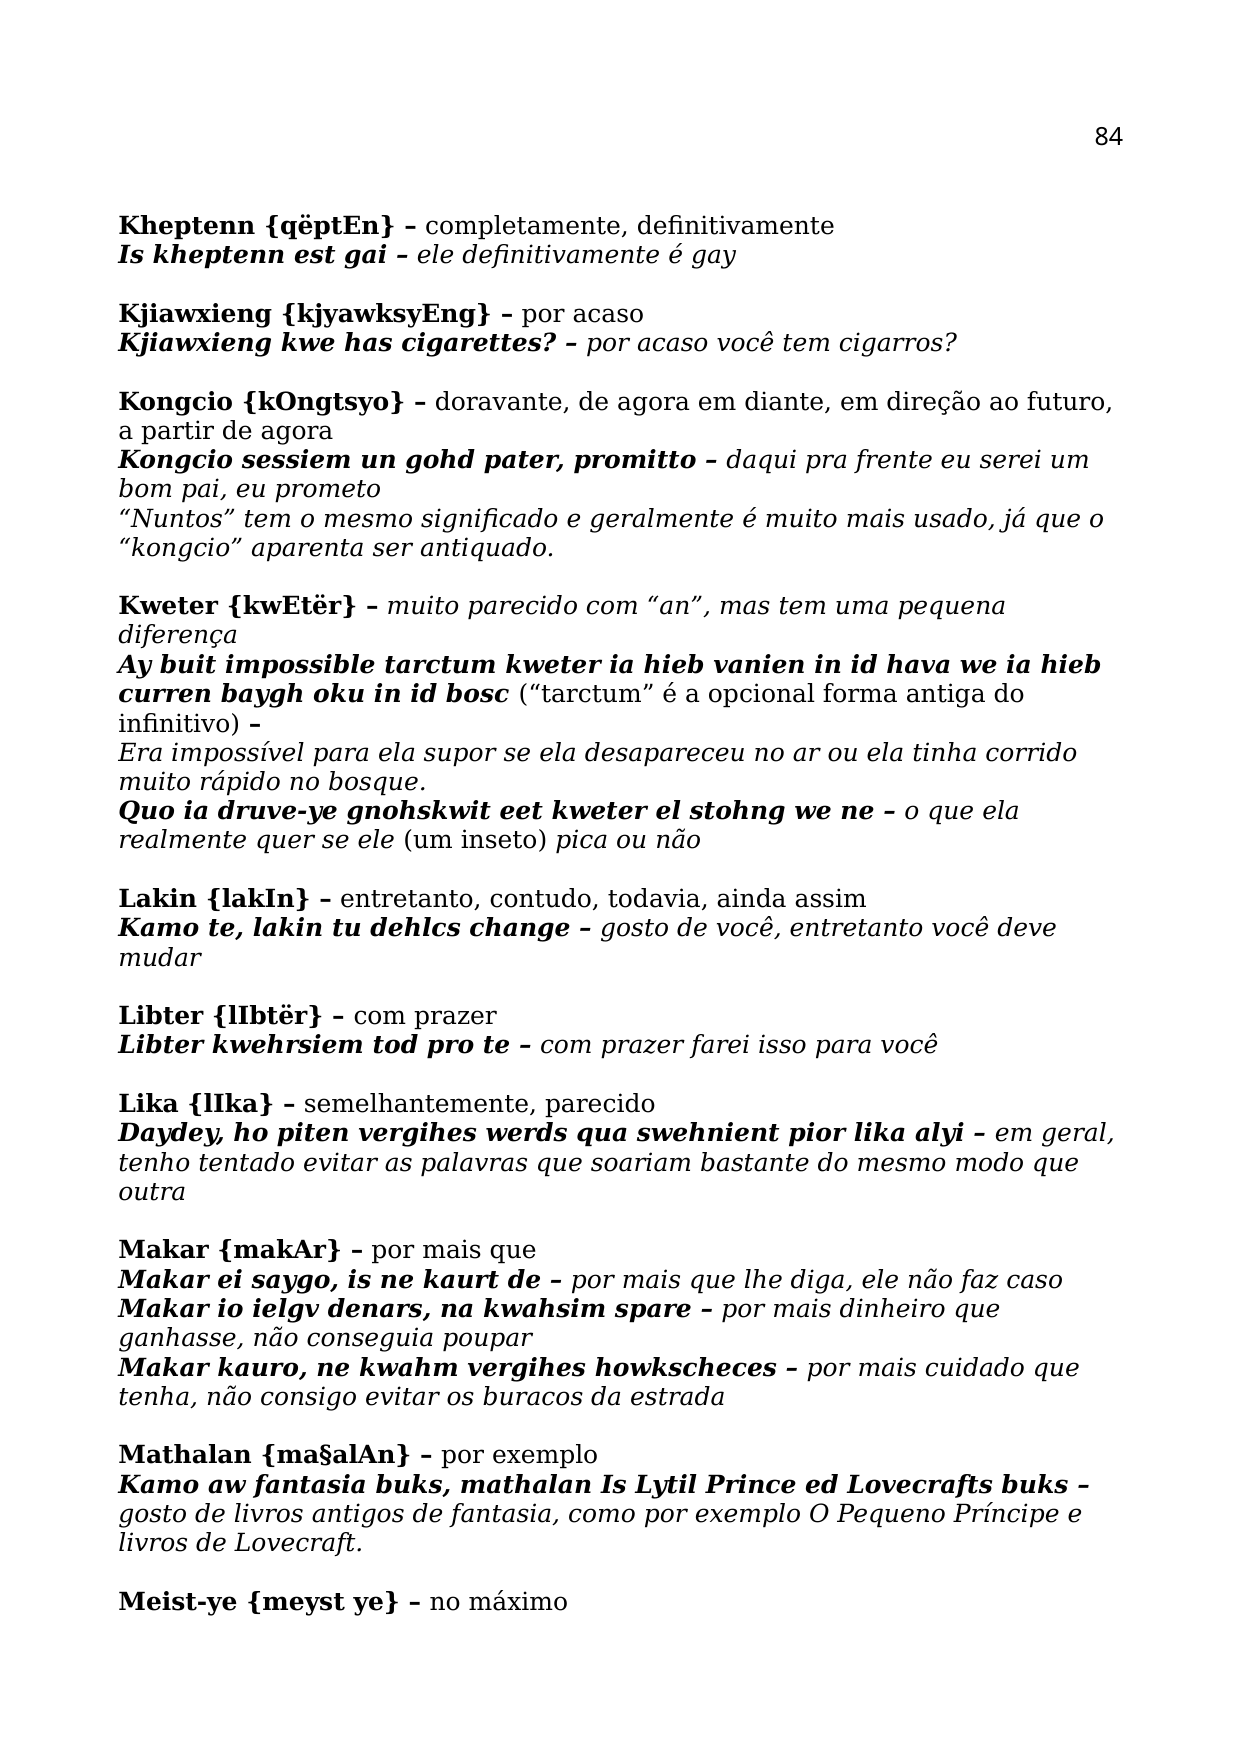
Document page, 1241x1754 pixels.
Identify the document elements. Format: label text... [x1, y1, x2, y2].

text Makar kauro, ne kwahm vergihes howkscheces – por mais cuidado que tenha, não consigo evitar os buracos da estrada [118, 1352, 1123, 1411]
text Makar ei saygo, is ne kaurt de – por mais que lhe diga, ele não faz caso [118, 1264, 1123, 1294]
text Kjiawxieng {kjyawksyEng} – por acaso [118, 299, 1123, 328]
text Mathalan {ma§alAn} – por exemplo [118, 1440, 1123, 1469]
text Quo ia druve-ye gnohskwit eet kweter el stohng we ne – o que ela realmente quer se ele (um inseto) pica ou não [118, 796, 1123, 855]
text Kamo te, lakin tu dehlcs change – gosto de você, entretanto você deve mudar [118, 913, 1123, 972]
text Ay buit impossible tarctum kweter ia hieb vanien in id hava we ia hieb curren baygh oku in id bosc (“tarctum” é a opcional forma antiga do infinitivo) – [118, 650, 1123, 738]
text Is kheptenn est gai – ele definitivamente é gay [118, 240, 1123, 269]
text Libter kwehrsiem tod pro te – com prazer farei isso para você [118, 1030, 1123, 1060]
text Daydey, ho piten vergihes werds qua swehnient pior lika alyi – em geral, tenho tentado evitar as palavras que soariam bastante do mesmo modo que outra [118, 1118, 1123, 1206]
text Kheptenn {qëptEn} – completamente, definitivamente [118, 211, 1123, 240]
text Kongcio {kOngtsyo} – doravante, de agora em diante, em direção ao futuro, a partir de agora [118, 387, 1123, 445]
text Era impossível para ela supor se ela desapareceu no ar ou ela tinha corrido muito rápido no bosque. [118, 738, 1123, 796]
text Kamo aw fantasia buks, mathalan Is Lytil Prince ed Lovecrafts buks – gosto de livros antigos de fantasia, como por exemplo O Pequeno Príncipe e livros de Lovecraft. [118, 1469, 1123, 1557]
text Libter {lIbtër} – com prazer [118, 1001, 1123, 1030]
text Makar {makAr} – por mais que [118, 1235, 1123, 1264]
text Makar io ielgv denars, na kwahsim spare – por mais dinheiro que ganhasse, não conseguia poupar [118, 1294, 1123, 1352]
text Kjiawxieng kwe has cigarettes? – por acaso você tem cigarros? [118, 328, 1123, 357]
text Kweter {kwEtër} – muito parecido com “an”, mas tem uma pequena diferença [118, 591, 1123, 650]
text Lika {lIka} – semelhantemente, parecido [118, 1089, 1123, 1118]
text Kongcio sessiem un gohd pater, promitto – daqui pra frente eu serei um bom pai, eu prometo [118, 445, 1123, 504]
text Lakin {lakIn} – entretanto, contudo, todavia, ainda assim [118, 884, 1123, 913]
text “Nuntos” tem o mesmo significado e geralmente é muito mais usado, já que o “kongcio” aparenta ser antiquado. [118, 504, 1123, 562]
text Meist-ye {meyst ye} – no máximo [118, 1586, 1123, 1616]
